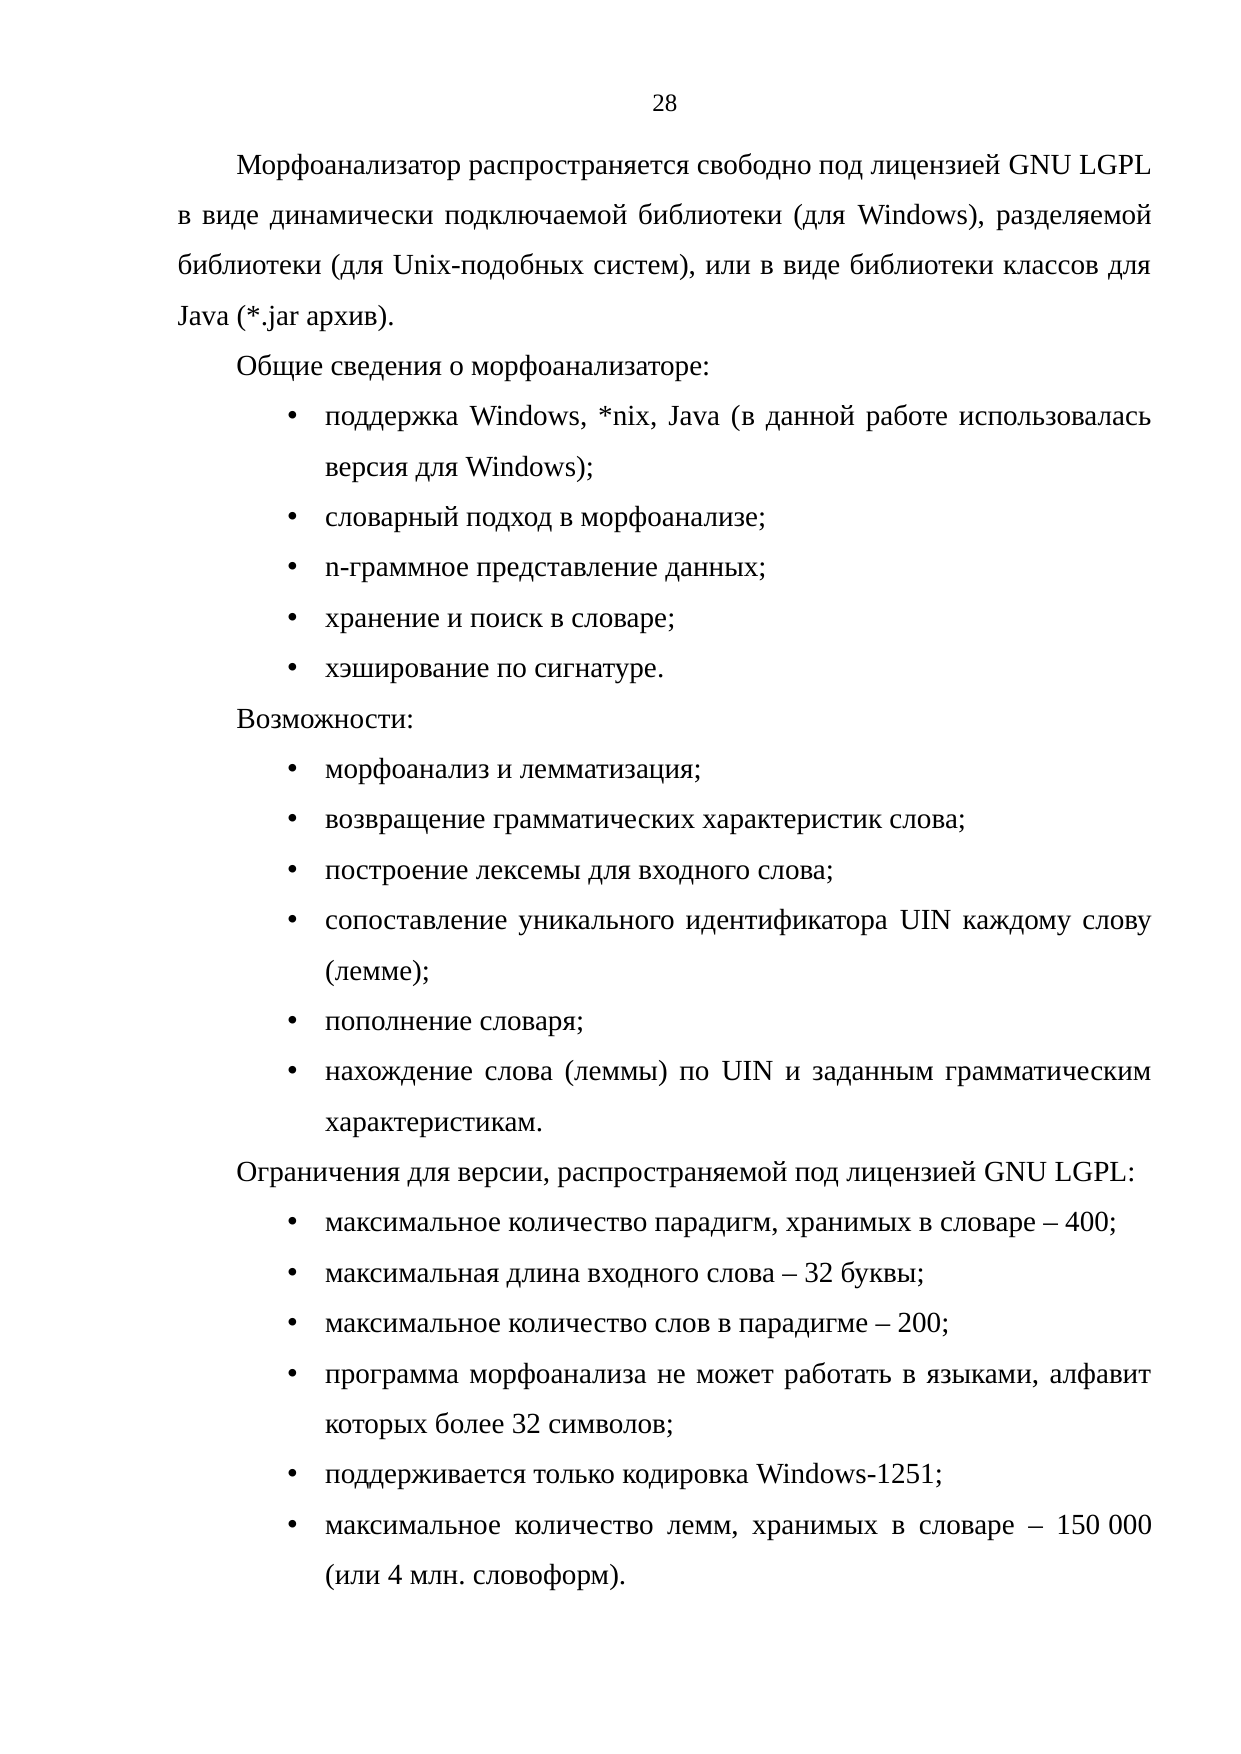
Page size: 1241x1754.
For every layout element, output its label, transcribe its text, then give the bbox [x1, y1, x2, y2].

list максимальное количество парадигм, хранимых в словаре – 400; [287, 1204, 1152, 1238]
text Ограничения для версии, распространяемой под лицензией GNU LGPL: [177, 1154, 1152, 1188]
list сопоставление уникального идентификатора UIN каждому слову (лемме); [287, 902, 1152, 986]
list максимальное количество лемм, хранимых в словаре – 150 000 (или 4 млн. словоформ). [287, 1507, 1152, 1591]
list словарный подход в морфоанализе; [287, 499, 1152, 533]
list хэширование по сигнатуре. [287, 650, 1152, 684]
list n-граммное представление данных; [287, 549, 1152, 583]
list поддерживается только кодировка Windows-1251; [287, 1456, 1152, 1490]
list построение лексемы для входного слова; [287, 852, 1152, 886]
list максимальное количество слов в парадигме – 200; [287, 1305, 1152, 1339]
list пополнение словаря; [287, 1003, 1152, 1037]
text Возможности: [177, 701, 1152, 734]
list программа морфоанализа не может работать в языками, алфавит которых более 32 символов; [287, 1356, 1152, 1440]
list поддержка Windows, *nix, Java (в данной работе использовалась версия для Windows); [287, 398, 1152, 482]
list возвращение грамматических характеристик слова; [287, 801, 1152, 835]
text Общие сведения о морфоанализаторе: [177, 348, 1152, 382]
list хранение и поиск в словаре; [287, 600, 1152, 633]
list нахождение слова (леммы) по UIN и заданным грамматическим характеристикам. [287, 1053, 1152, 1137]
list максимальная длина входного слова – 32 буквы; [287, 1255, 1152, 1288]
text Морфоанализатор распространяется свободно под лицензией GNU LGPL в виде динамически подключаемой библиотеки (для Windows), разделяемой библиотеки (для Unix-подобных систем), или в виде библиотеки классов для Java (*.jar архив). [177, 147, 1152, 331]
list морфоанализ и лемматизация; [287, 751, 1152, 785]
